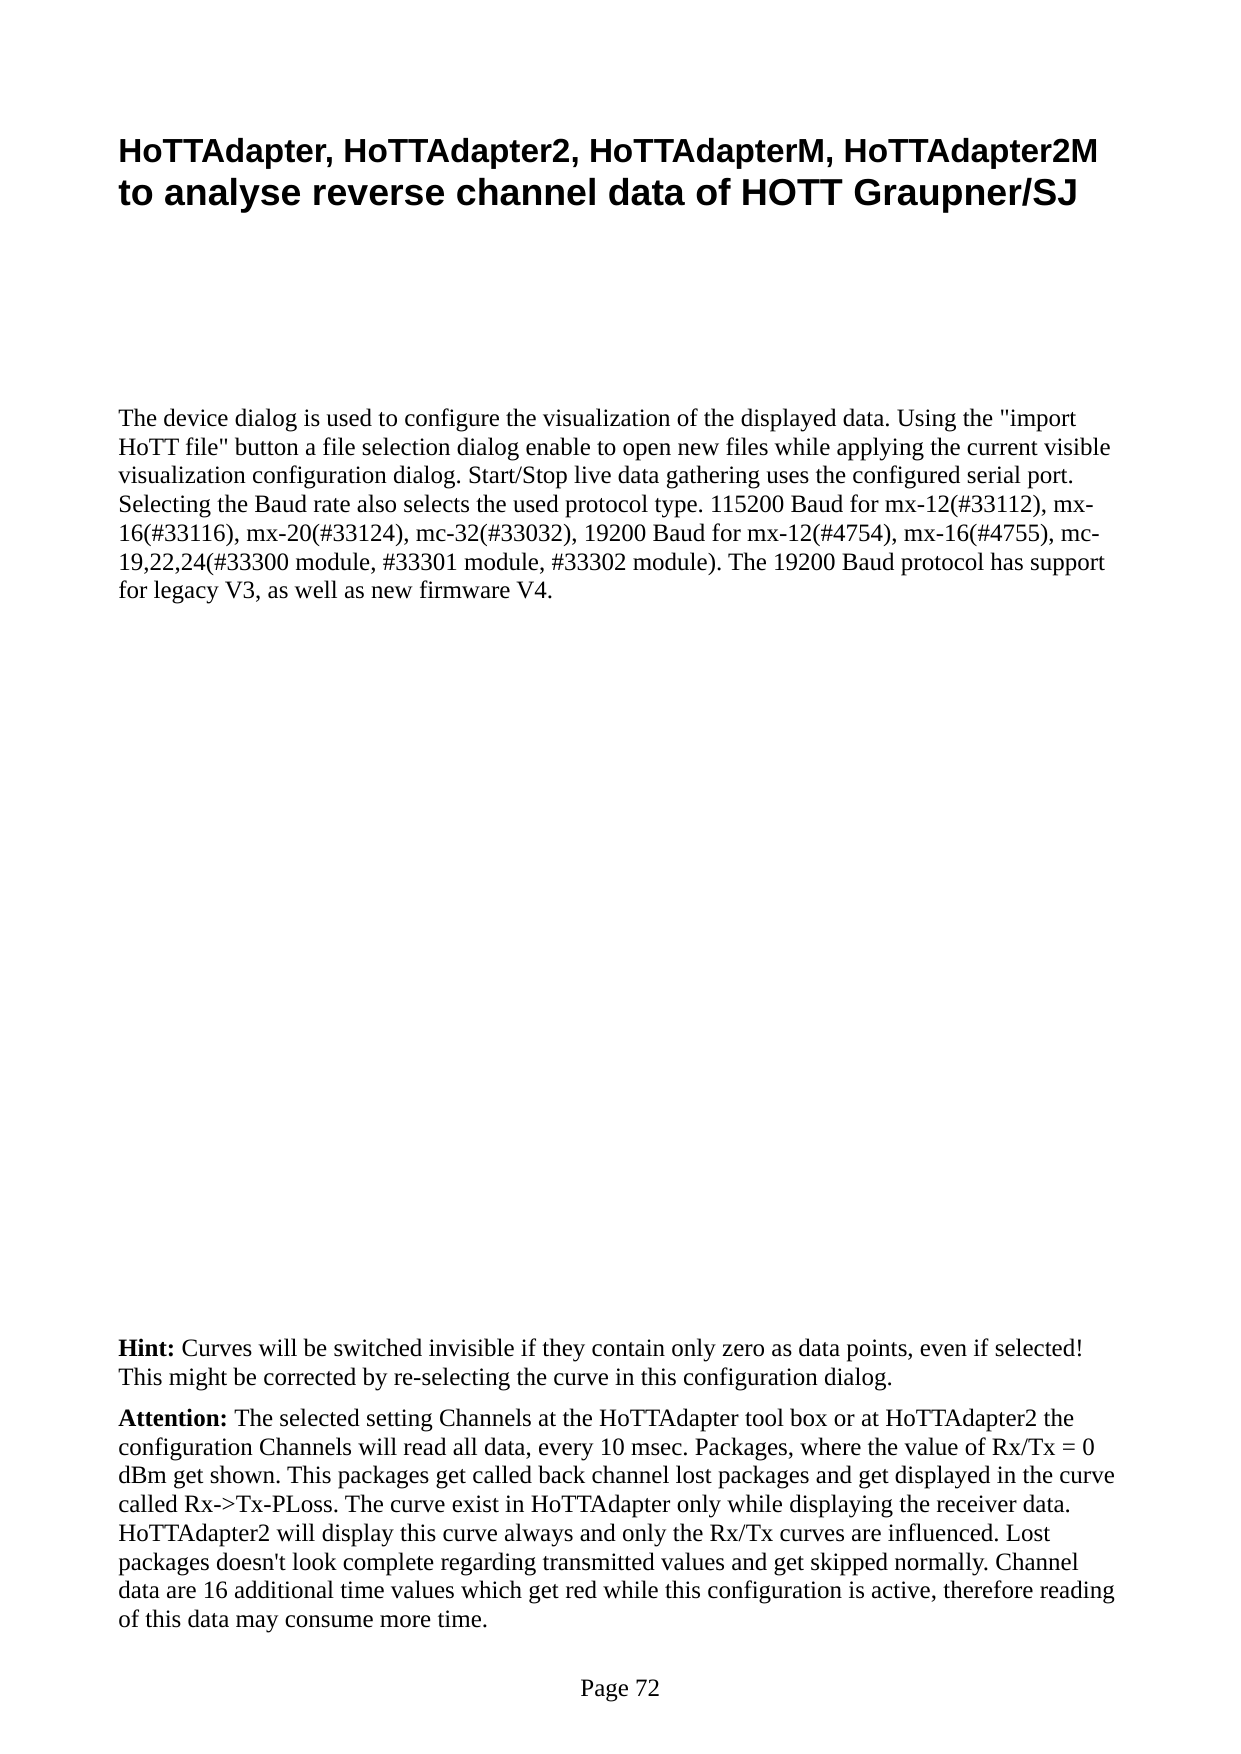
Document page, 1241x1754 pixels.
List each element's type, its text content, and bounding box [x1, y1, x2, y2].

text Hint: Curves will be switched invisible if they contain only zero as data points, even if selected! This might be corrected by re-selecting the curve in this configuration dialog. [118, 1333, 1122, 1391]
text The device dialog is used to configure the visualization of the displayed data. Using the "import HoTT file" button a file selection dialog enable to open new files while applying the current visible visualization configuration dialog. Start/Stop live data gathering uses the configured serial port. Selecting the Baud rate also selects the used protocol type. 115200 Baud for mx-12(#33112), mx-16(#33116), mx-20(#33124), mc-32(#33032), 19200 Baud for mx-12(#4754), mx-16(#4755), mc-19,22,24(#33300 module, #33301 module, #33302 module). The 19200 Baud protocol has support for legacy V3, as well as new firmware V4. [118, 226, 1122, 604]
text Attention: The selected setting Channels at the HoTTAdapter tool box or at HoTTAdapter2 the configuration Channels will read all data, every 10 msec. Packages, where the value of Rx/Tx = 0 dBm get shown. This packages get called back channel lost packages and get displayed in the curve called Rx->Tx-PLoss. The curve exist in HoTTAdapter only while displaying the receiver data. HoTTAdapter2 will display this curve always and only the Rx/Tx curves are influenced. Lost packages doesn't look complete regarding transmitted values and get skipped normally. Channel data are 16 additional time values which get red while this configuration is active, therefore reading of this data may consume more time. [118, 1403, 1122, 1633]
subtitle HoTTAdapter, HoTTAdapter2, HoTTAdapterM, HoTTAdapter2M to analyse reverse channel data of HOTT Graupner/SJ [118, 127, 1122, 213]
